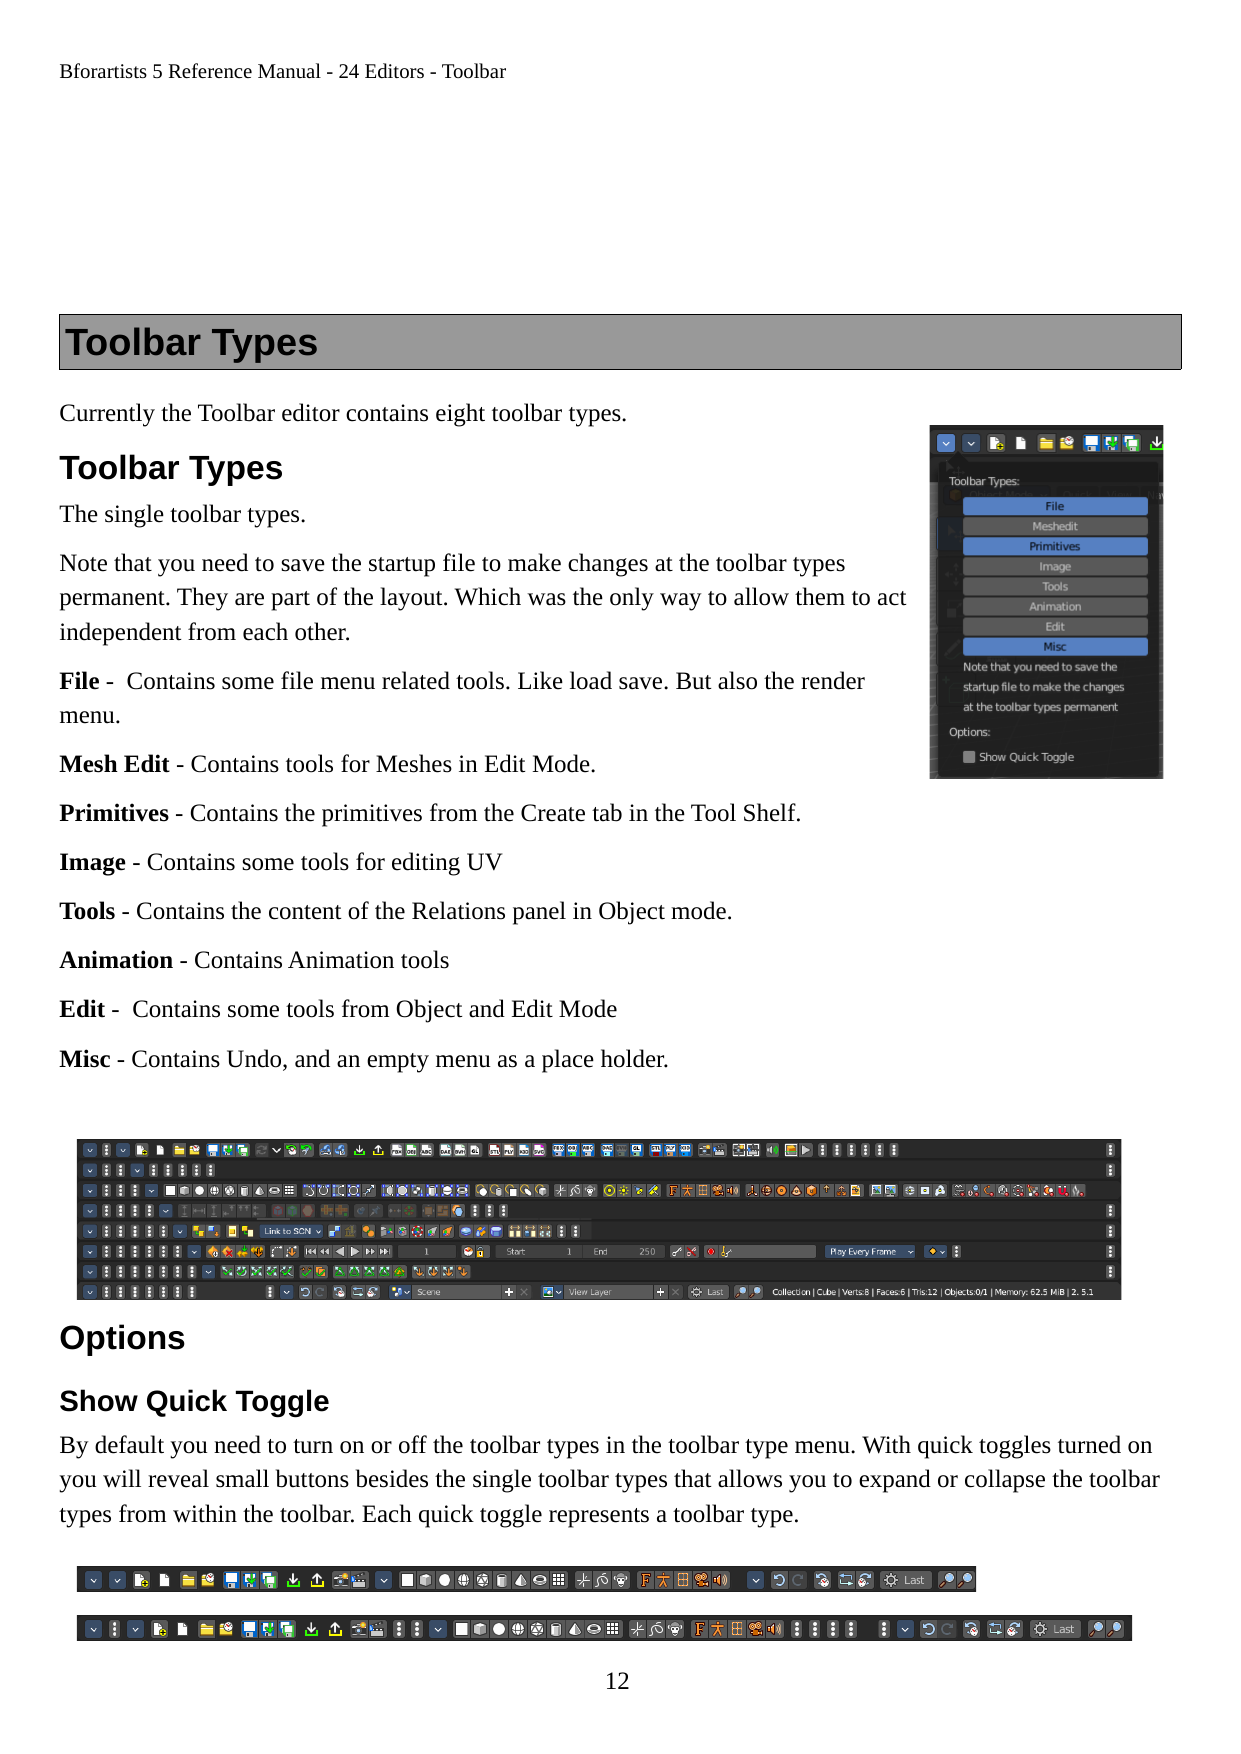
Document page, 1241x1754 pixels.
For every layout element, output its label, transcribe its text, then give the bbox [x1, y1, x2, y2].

picture [929, 425, 1164, 779]
picture [76, 1139, 1122, 1300]
table_header Toolbar Types [60, 315, 1181, 369]
text Mesh Edit - Contains tools for Meshes in Edit Mode. [59, 749, 929, 778]
text File - Contains some file menu related tools. Like load save. But also the render menu. [59, 666, 929, 729]
subtitle Show Quick Toggle [59, 1383, 1181, 1417]
text Currently the Toolbar editor contains eight toolbar types. [59, 398, 1181, 427]
subtitle [1164, 447, 1181, 486]
text Tools - Contains the content of the Relations panel in Object mode. [59, 896, 1181, 925]
subtitle Toolbar Types [59, 447, 929, 486]
subtitle Options [59, 1300, 1181, 1356]
text Image - Contains some tools for editing UV [59, 847, 1181, 876]
text The single toolbar types. [59, 499, 929, 527]
text Primitives - Contains the primitives from the Create tab in the Tool Shelf. [59, 798, 1181, 827]
picture [76, 1566, 977, 1592]
text Note that you need to save the startup file to make changes at the toolbar types permanent. They are part of the layout. Which was the only way to allow them to act independent from each other. [59, 548, 929, 645]
text Misc - Contains Undo, and an empty menu as a place holder. [59, 1044, 1181, 1072]
picture [76, 1615, 1133, 1641]
text Animation - Contains Animation tools [59, 946, 1181, 974]
text Edit - Contains some tools from Object and Edit Mode [59, 994, 1181, 1023]
text By default you need to turn on or off the toolbar types in the toolbar type menu. With quick toggles turned on you will reveal small buttons besides the single toolbar types that allows you to expand or collapse the toolbar types from within the toolbar. Each quick toggle represents a toolbar type. [59, 1430, 1181, 1527]
